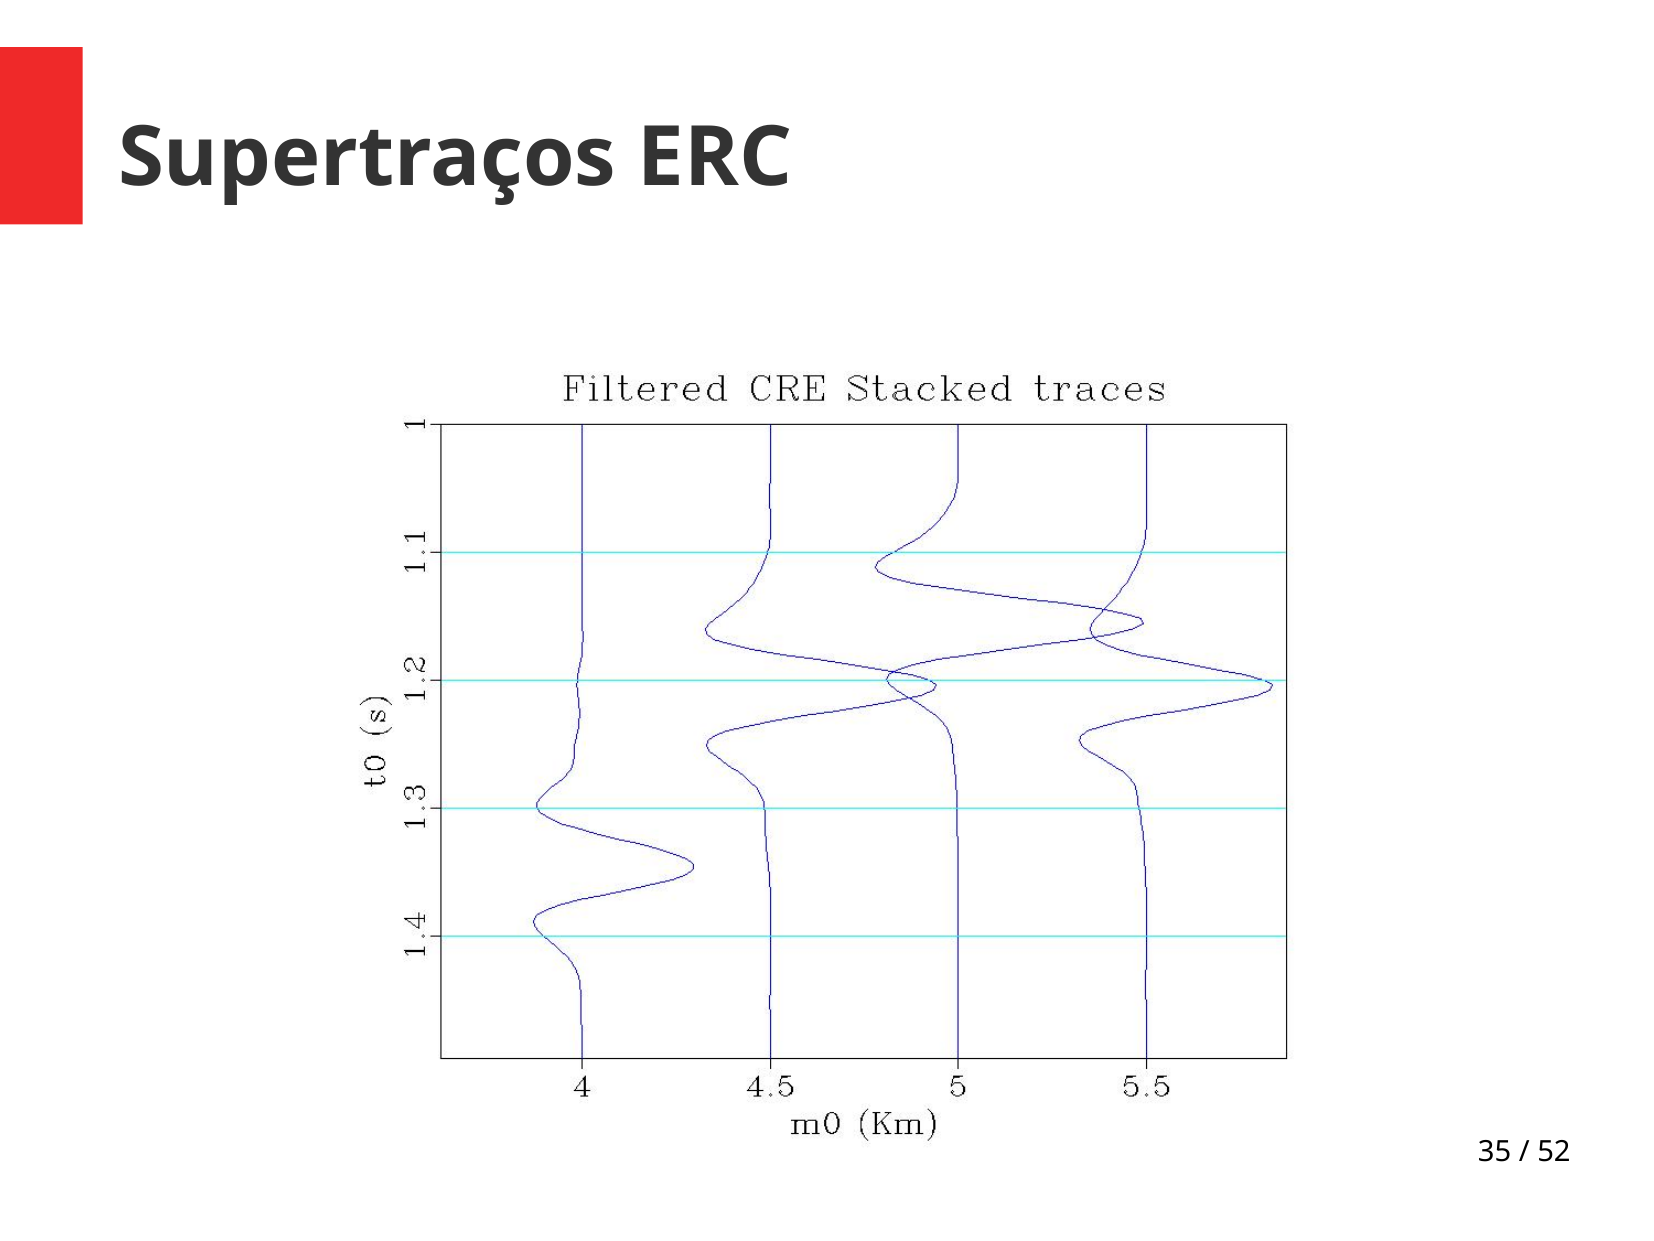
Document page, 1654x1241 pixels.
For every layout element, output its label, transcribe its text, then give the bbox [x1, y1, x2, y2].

picture [253, 318, 1382, 1165]
title Supertraços ERC [118, 49, 1571, 257]
